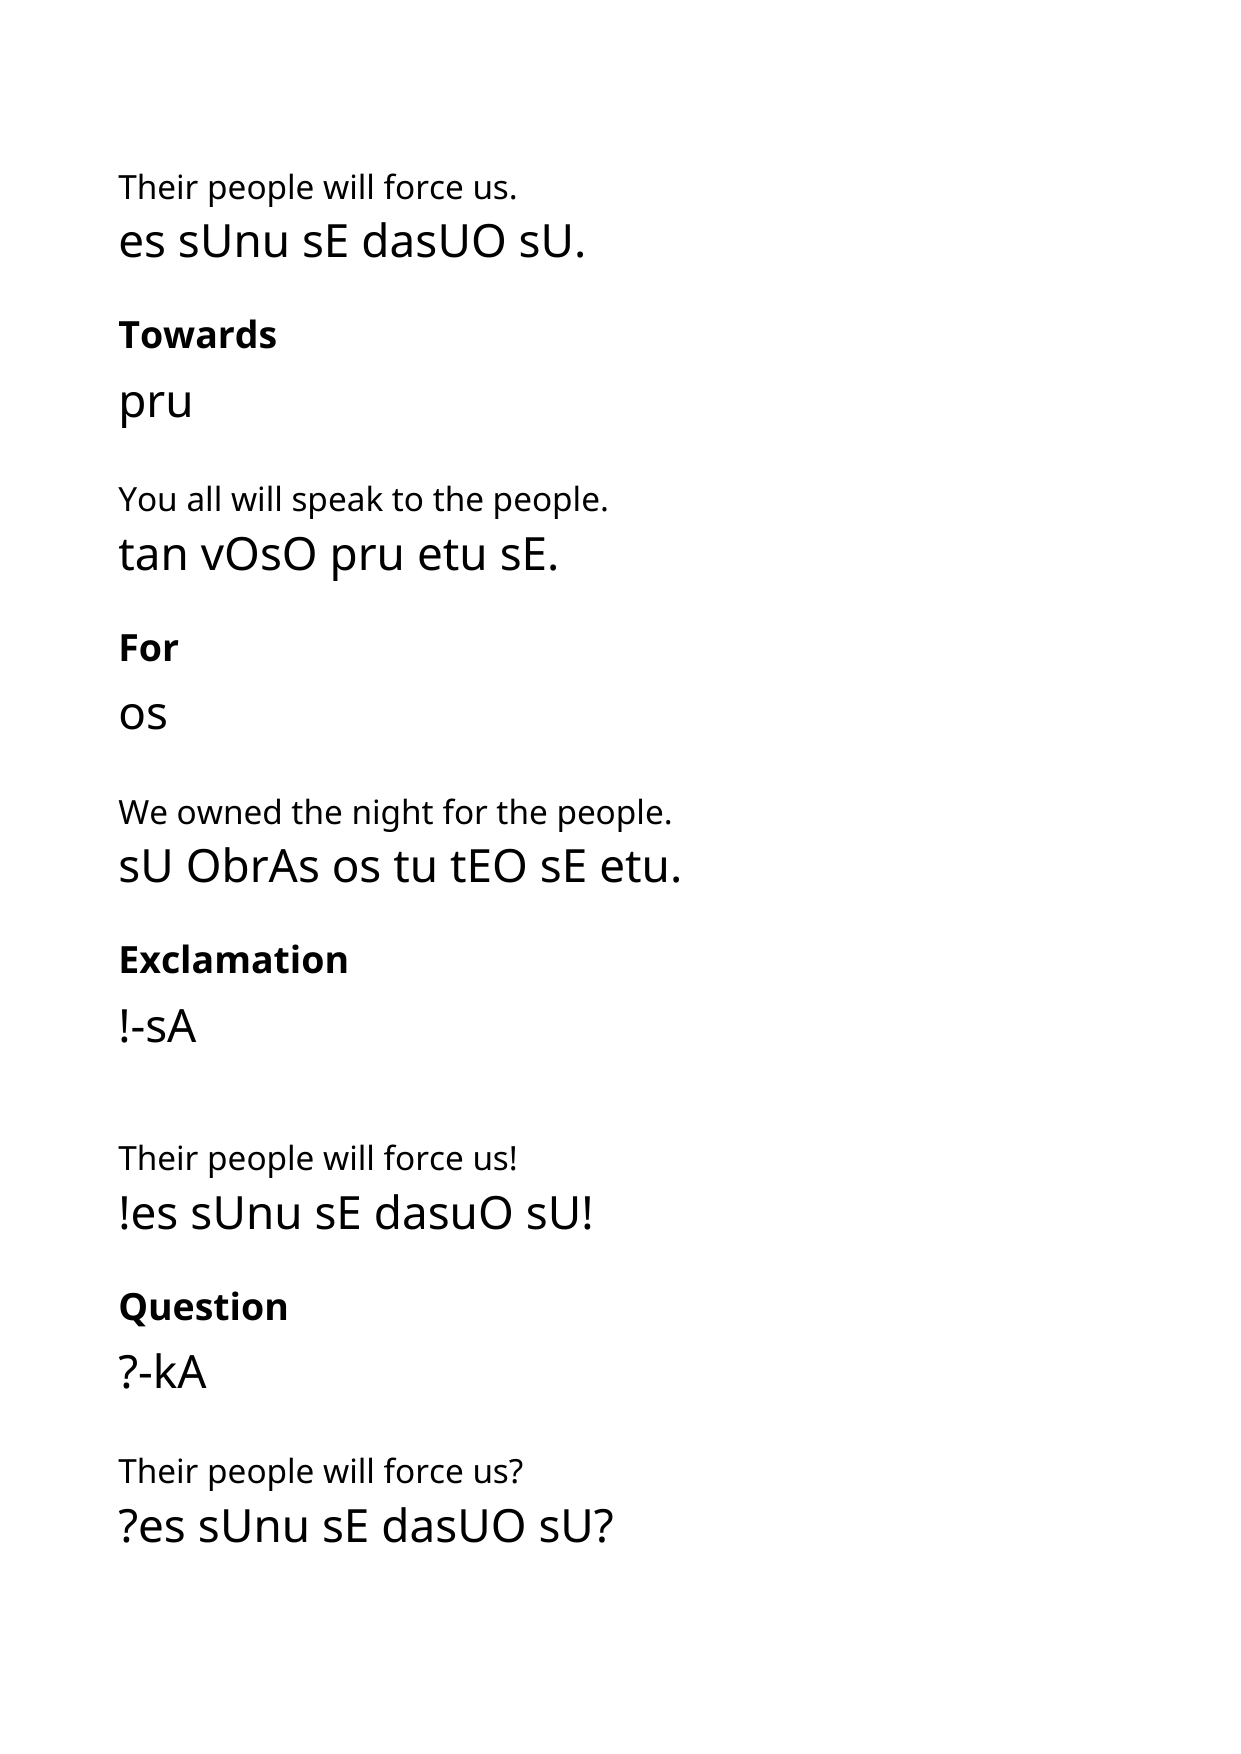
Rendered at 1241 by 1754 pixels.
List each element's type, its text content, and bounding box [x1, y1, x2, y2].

subtitle For [118, 621, 1122, 672]
text You all will speak to the people. [118, 476, 1122, 521]
text We owned the night for the people. [118, 788, 1122, 834]
text !es sUnu sE dasuO sU! [118, 1181, 1122, 1243]
text !-sA [118, 993, 1122, 1056]
subtitle Towards [118, 309, 1122, 360]
text tan vOsO pru etu sE. [118, 521, 1122, 584]
text Their people will force us. [118, 163, 1122, 209]
text pru [118, 368, 1122, 431]
subtitle Question [118, 1280, 1122, 1331]
text ?es sUnu sE dasUO sU? [118, 1493, 1122, 1555]
text os [118, 681, 1122, 743]
text es sUnu sE dasUO sU. [118, 209, 1122, 271]
subtitle Exclamation [118, 934, 1122, 985]
text Their people will force us! [118, 1135, 1122, 1181]
text Their people will force us? [118, 1448, 1122, 1493]
text sU ObrAs os tu tEO sE etu. [118, 834, 1122, 896]
text ?-kA [118, 1340, 1122, 1402]
